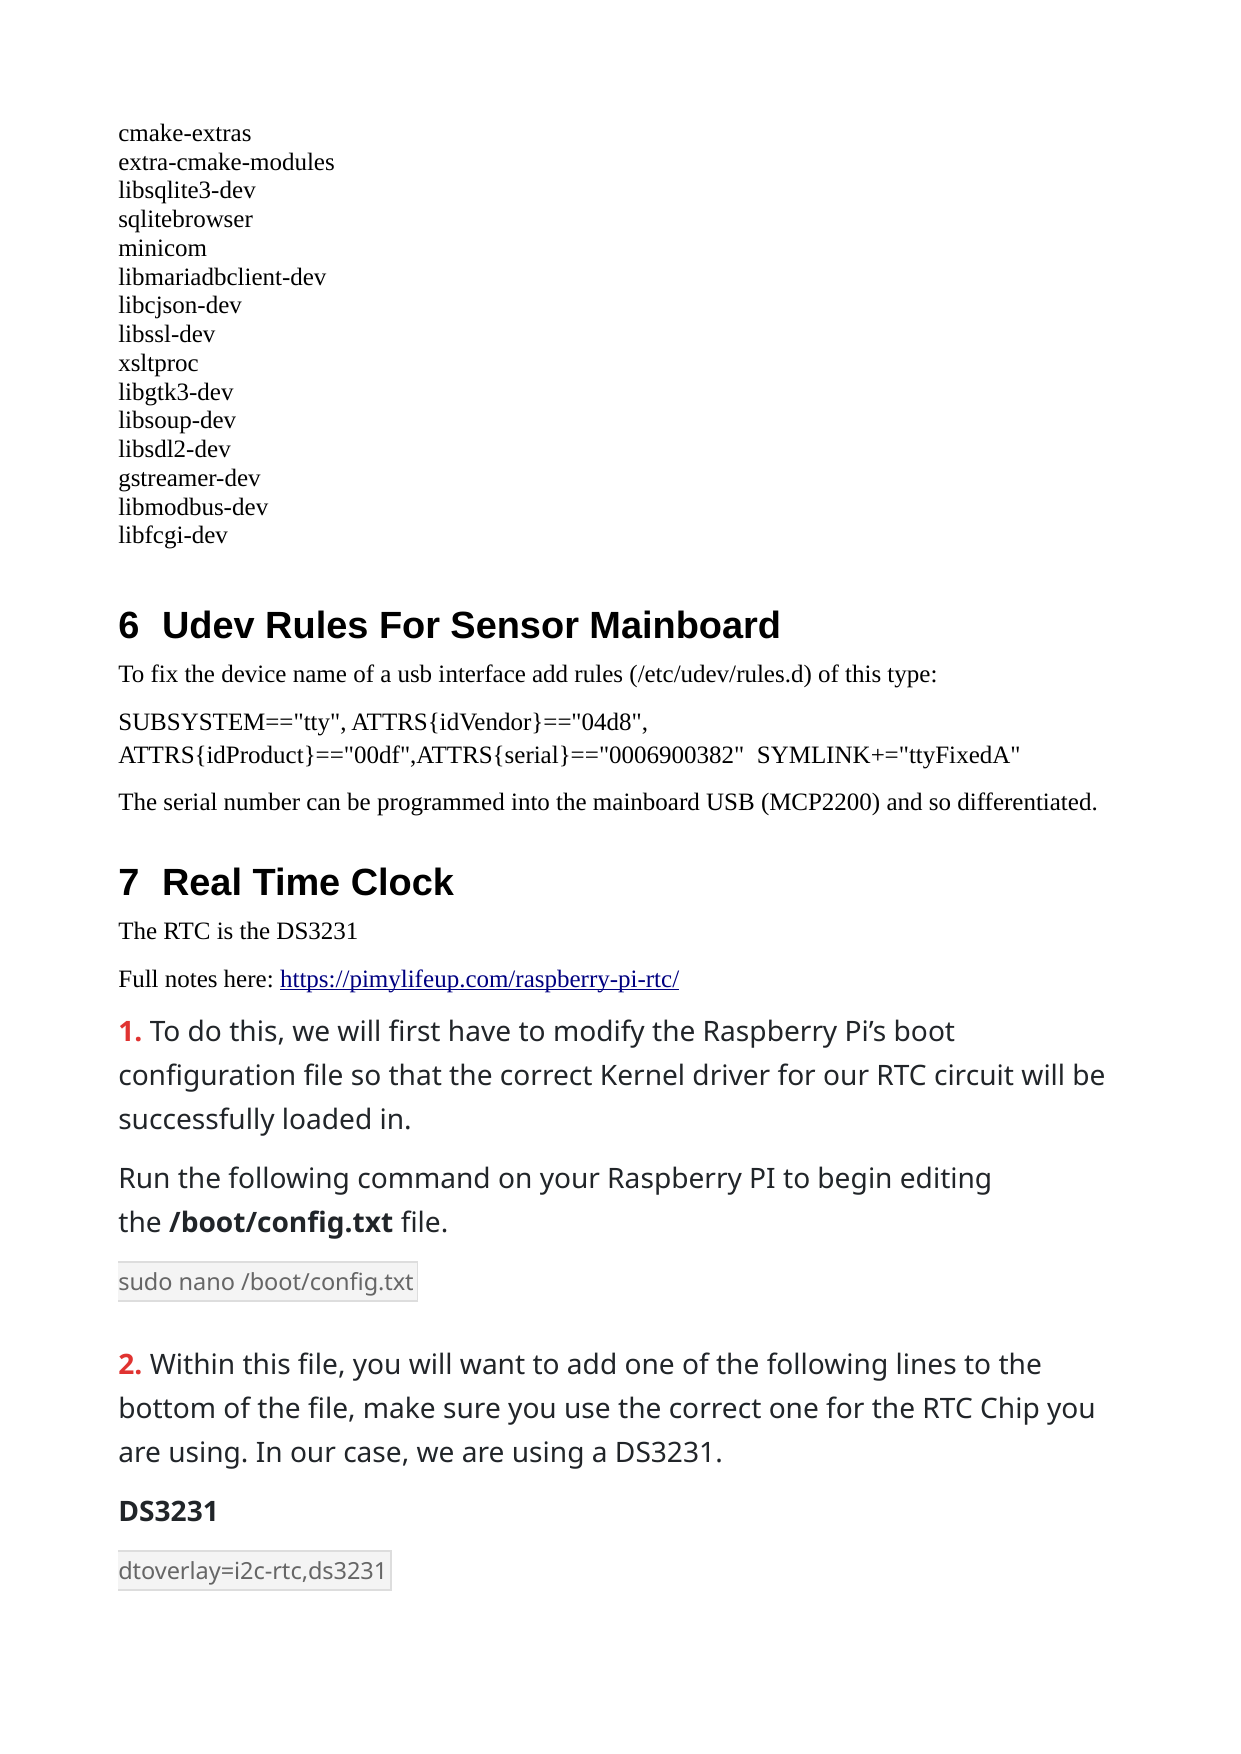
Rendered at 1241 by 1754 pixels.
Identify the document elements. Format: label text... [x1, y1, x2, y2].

text libgtk3-dev [118, 377, 1122, 406]
text libfcgi-dev [118, 521, 1122, 549]
text libmariadbclient-dev [118, 262, 1122, 291]
text SUBSYSTEM=="tty", ATTRS{idVendor}=="04d8", ATTRS{idProduct}=="00df",ATTRS{serial}=="0006900382" SYMLINK+="ttyFixedA" [118, 707, 1122, 769]
text libsdl2-dev [118, 434, 1122, 463]
text The serial number can be programmed into the mainboard USB (MCP2200) and so differentiated. [118, 787, 1122, 816]
text libcjson-dev [118, 291, 1122, 319]
text Full notes here: https://pimylifeup.com/raspberry-pi-rtc/ [118, 964, 1122, 993]
subtitle Real Time Clock [118, 860, 1122, 904]
text sqlitebrowser [118, 204, 1122, 233]
text libssl-dev [118, 319, 1122, 348]
text To fix the device name of a usb interface add rules (/etc/udev/rules.d) of this type: [118, 659, 1122, 688]
text Run the following command on your Raspberry PI to begin editing the /boot/config.txt file. [118, 1158, 1122, 1241]
text libsqlite3-dev [118, 176, 1122, 204]
subtitle Udev Rules For Sensor Mainboard [118, 603, 1122, 647]
text 2. Within this file, you will want to add one of the following lines to the bottom of the file, make sure you use the correct one for the RTC Chip you are using. In our case, we are using a DS3231. [118, 1344, 1122, 1471]
text dtoverlay=i2c-rtc,ds3231 [118, 1552, 390, 1589]
text xsltproc [118, 348, 1122, 377]
text gstreamer-dev [118, 463, 1122, 492]
text DS3231 [118, 1491, 1122, 1530]
text libsoup-dev [118, 406, 1122, 434]
text libmodbus-dev [118, 492, 1122, 521]
text sudo nano /boot/config.txt [118, 1263, 417, 1300]
text [418, 1261, 1122, 1302]
text The RTC is the DS3231 [118, 916, 1122, 945]
text 1. To do this, we will first have to modify the Raspberry Pi’s boot configuration file so that the correct Kernel driver for our RTC circuit will be successfully loaded in. [118, 1011, 1122, 1138]
text minicom [118, 233, 1122, 262]
text [392, 1550, 1122, 1591]
text extra-cmake-modules [118, 147, 1122, 176]
text cmake-extras [118, 118, 1122, 147]
